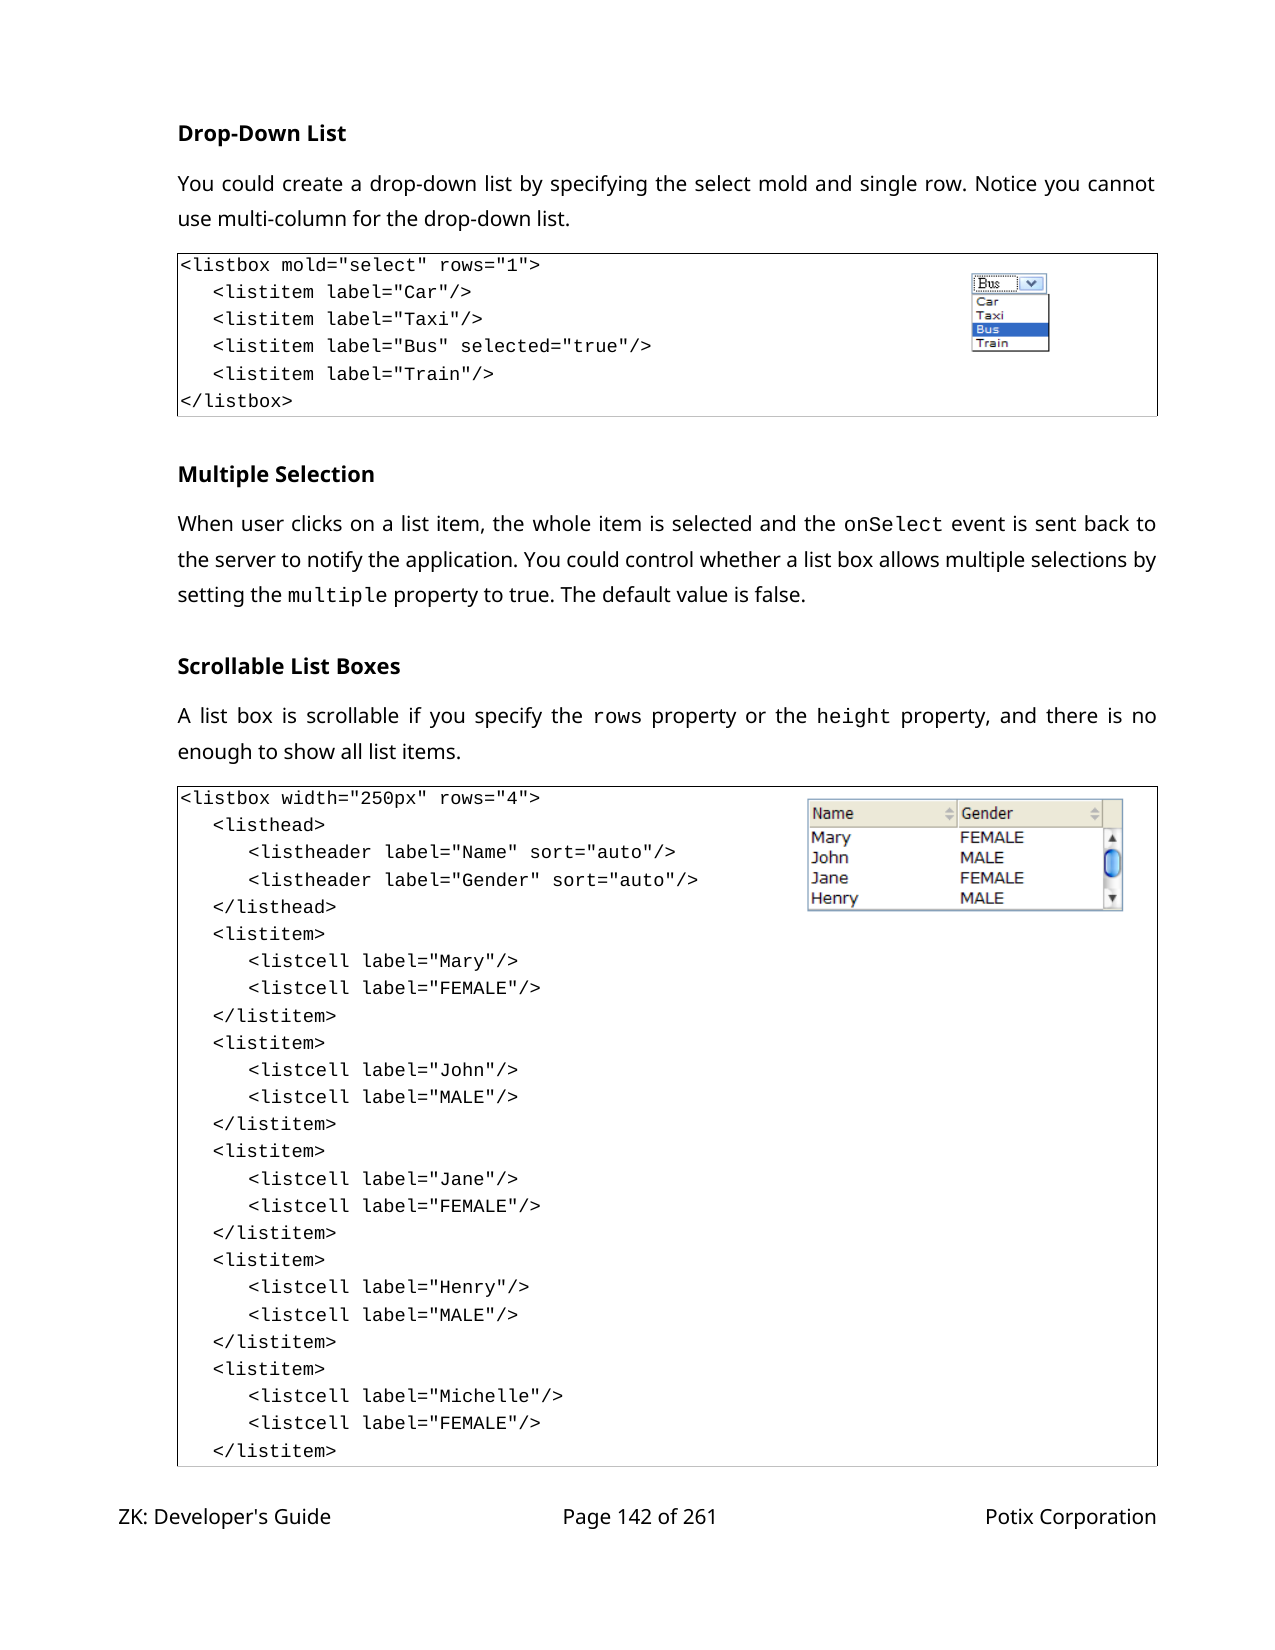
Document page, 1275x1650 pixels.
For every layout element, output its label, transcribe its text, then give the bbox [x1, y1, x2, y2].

text <listitem> [178, 1139, 1157, 1164]
text <listhead> [178, 813, 805, 837]
text <listcell label="MALE"/> [178, 1302, 1157, 1327]
text <listcell label="MALE"/> [178, 1085, 1157, 1109]
text <listitem> [178, 922, 1157, 946]
subtitle Multiple Selection [177, 458, 1157, 488]
text <listcell label="Henry"/> [178, 1275, 1157, 1299]
text </listitem> [178, 1221, 1157, 1245]
text </listitem> [178, 1003, 1157, 1028]
text <listheader label="Name" sort="auto"/> [178, 840, 805, 864]
text When user clicks on a list item, the whole item is selected and the onSelect event is sent back to the server to notify the application. You could control whether a list box allows multiple selections by setting the multiple property to true. The default value is false. [177, 509, 1157, 608]
text <listcell label="Mary"/> [178, 949, 1157, 973]
text </listbox> [178, 389, 1157, 416]
text <listitem> [178, 1031, 1157, 1055]
text <listcell label="Jane"/> [178, 1167, 1157, 1191]
subtitle Scrollable List Boxes [177, 651, 1157, 681]
text <listcell label="FEMALE"/> [178, 1194, 1157, 1218]
text <listitem label="Train"/> [178, 362, 1157, 386]
text </listitem> [178, 1330, 1157, 1354]
text [1053, 280, 1157, 304]
text <listcell label="Michelle"/> [178, 1384, 1157, 1408]
picture [805, 796, 1127, 914]
text </listitem> [178, 1112, 1157, 1136]
text A list box is scrollable if you specify the rows property or the height property, and there is no enough to show all list items. [177, 702, 1157, 765]
text [1053, 307, 1157, 331]
text <listitem> [178, 1248, 1157, 1272]
subtitle Drop-Down List [177, 118, 1157, 148]
text </listhead> [178, 895, 1157, 919]
text <listitem> [178, 1357, 1157, 1381]
text <listbox mold="select" rows="1"> [178, 254, 1157, 277]
text <listcell label="FEMALE"/> [178, 1411, 1157, 1436]
text <listitem label="Car"/> [178, 280, 968, 304]
text [1127, 813, 1157, 837]
text <listitem label="Bus" selected="true"/> [178, 334, 1157, 359]
text </listitem> [178, 1438, 1157, 1466]
text <listheader label="Gender" sort="auto"/> [178, 867, 805, 892]
text <listcell label="FEMALE"/> [178, 976, 1157, 1001]
text <listitem label="Taxi"/> [178, 307, 968, 331]
text <listbox width="250px" rows="4"> [178, 787, 1157, 810]
text You could create a drop-down list by specifying the select mold and single row. Notice you cannot use multi-column for the drop-down list. [177, 169, 1157, 232]
text <listcell label="John"/> [178, 1058, 1157, 1082]
picture [968, 271, 1053, 354]
